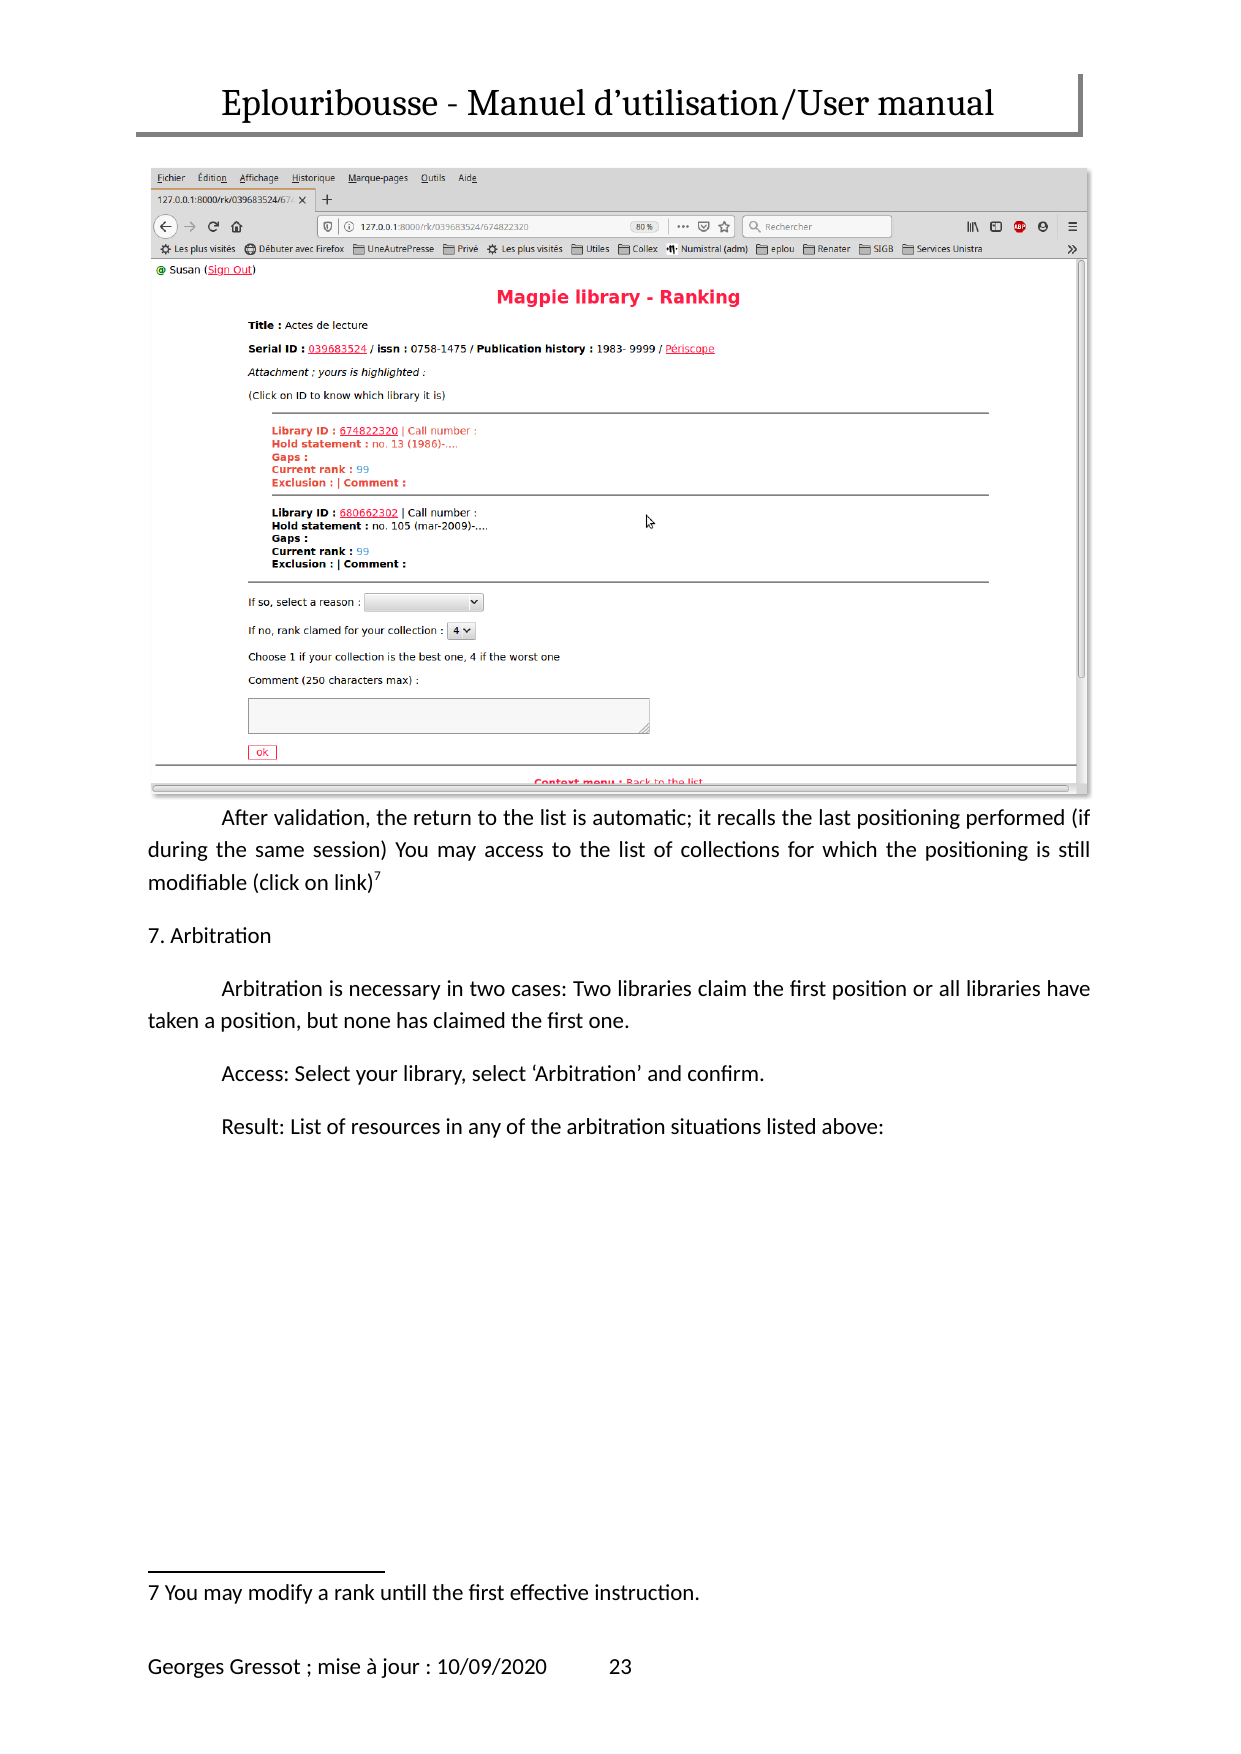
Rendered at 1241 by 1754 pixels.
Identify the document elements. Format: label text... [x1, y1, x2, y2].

picture [147, 164, 1093, 800]
text Result: List of resources in any of the arbitration situations listed above: [148, 1112, 1093, 1140]
text You may modify a rank untill the first effective instruction. [148, 1578, 1093, 1606]
text 7. Arbitration [148, 921, 1093, 949]
text Arbitration is necessary in two cases: Two libraries claim the first position or all libraries have taken a position, but none has claimed the first one. [148, 974, 1093, 1034]
text Access: Select your library, select ‘Arbitration’ and confirm. [148, 1059, 1093, 1087]
text After validation, the return to the list is automatic; it recalls the last positioning performed (if during the same session) You may access to the list of collections for which the positioning is still modifiable (click on link) [148, 800, 1093, 896]
